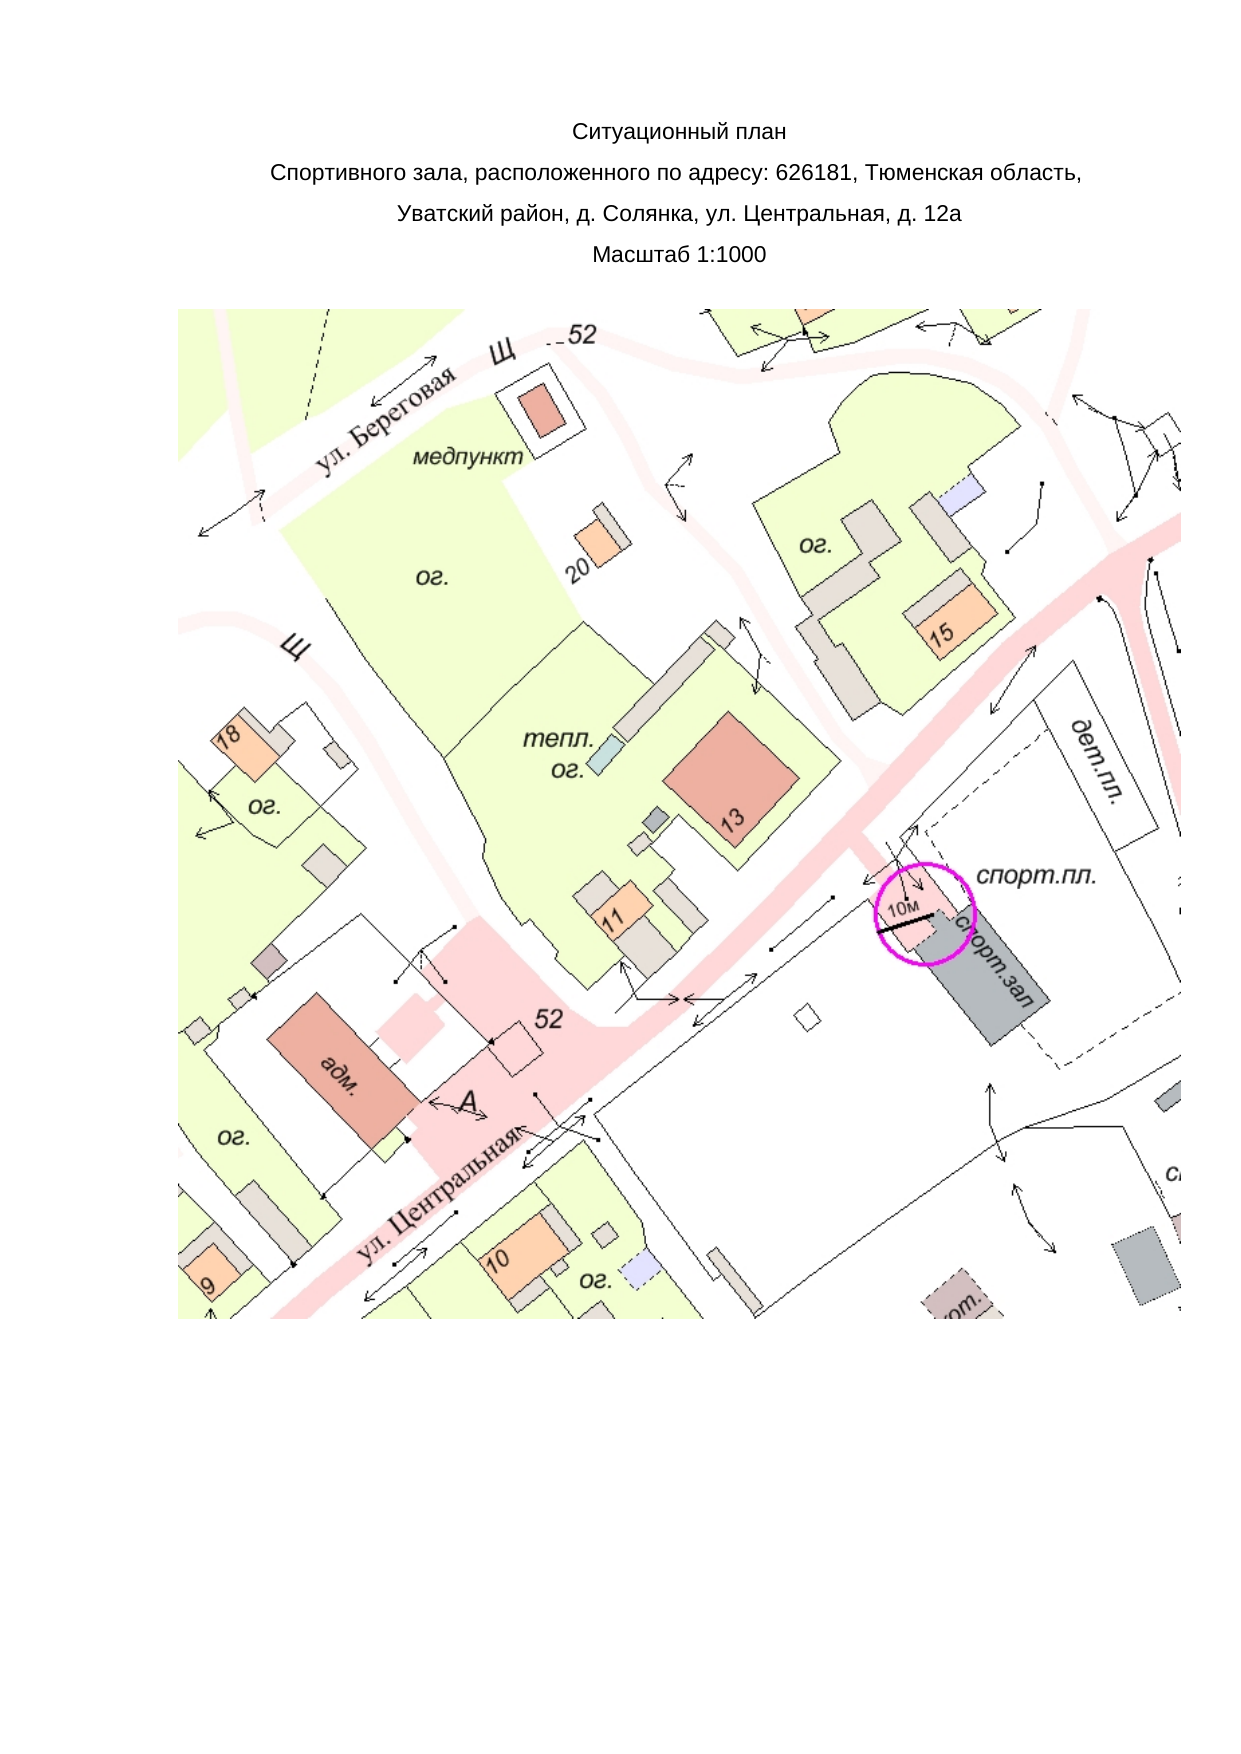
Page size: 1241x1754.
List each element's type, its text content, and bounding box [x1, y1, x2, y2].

picture [178, 309, 1181, 1319]
text Ситуационный план [177, 118, 1181, 144]
text Масштаб 1:1000 [177, 241, 1181, 267]
text Спортивного зала, расположенного по адресу: 626181, Тюменская область, [177, 159, 1181, 185]
text Уватский район, д. Солянка, ул. Центральная, д. 12а [177, 200, 1181, 226]
